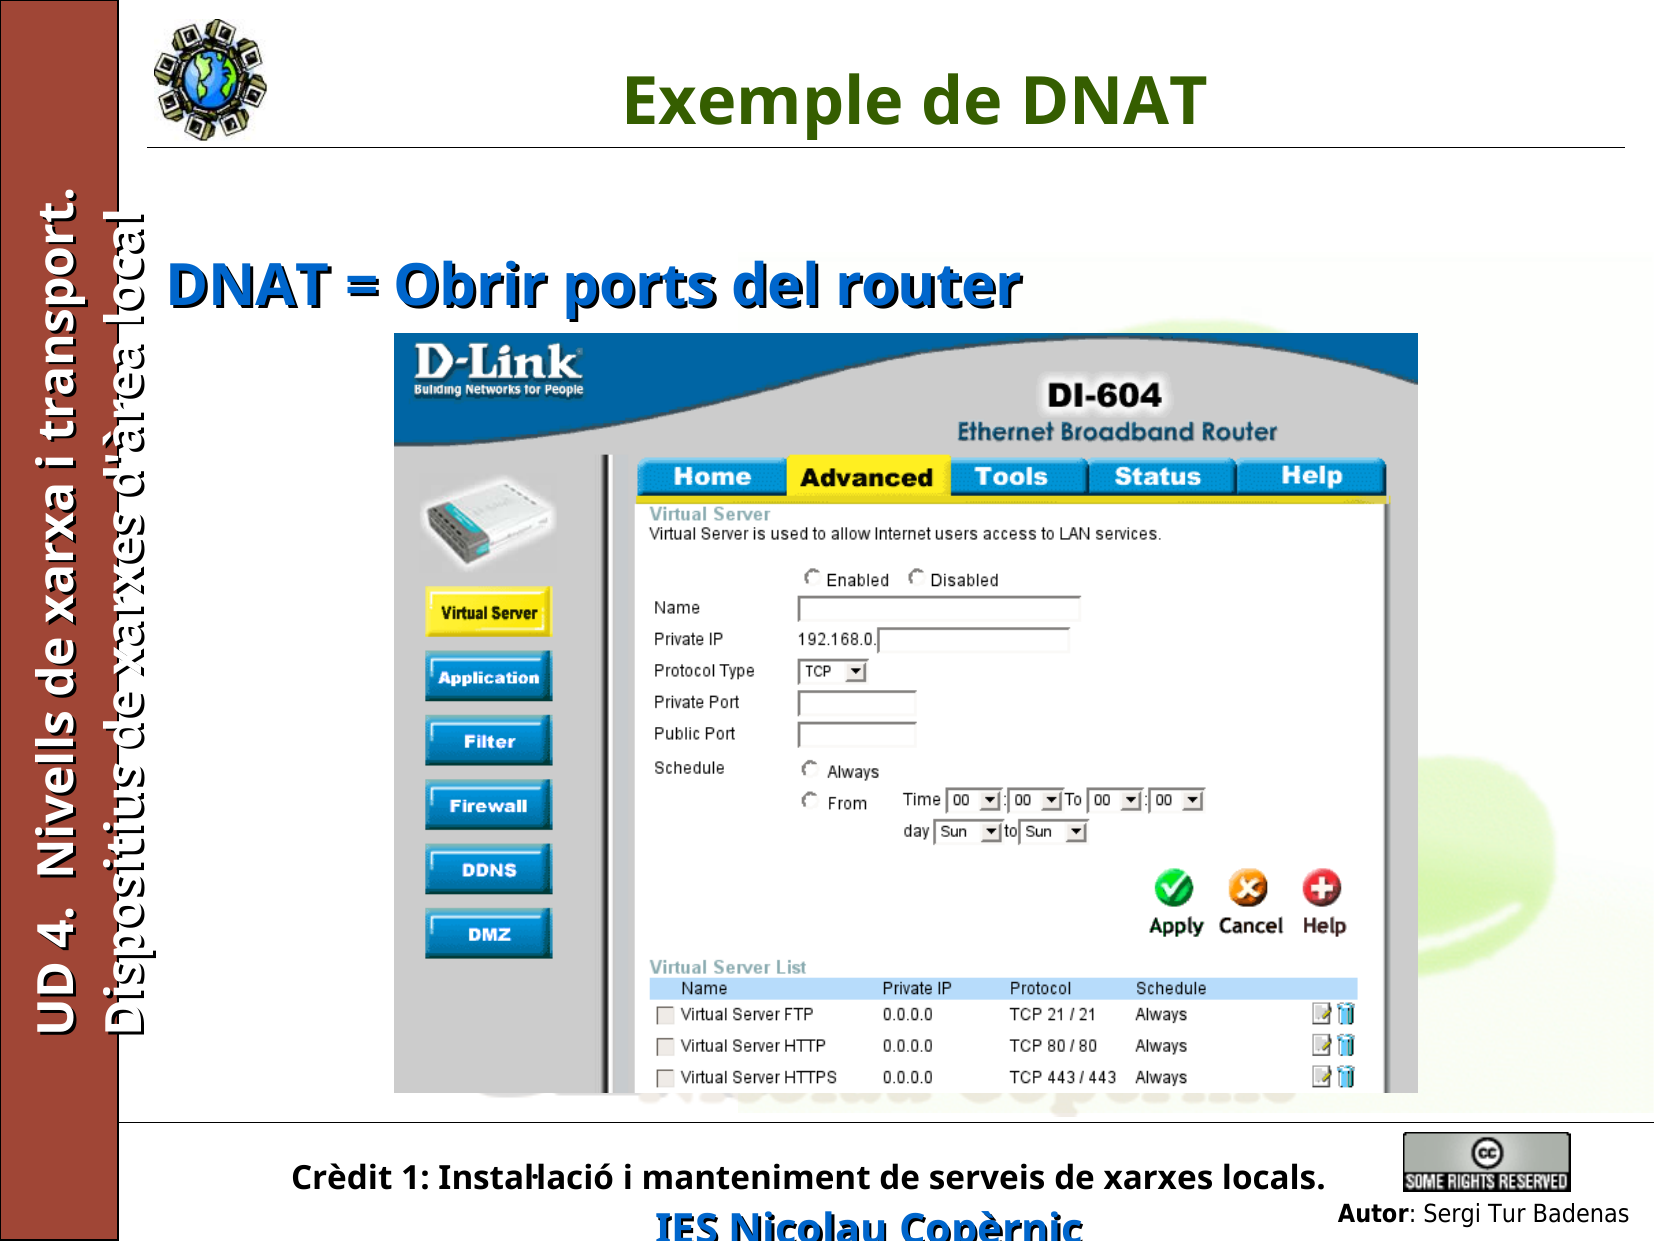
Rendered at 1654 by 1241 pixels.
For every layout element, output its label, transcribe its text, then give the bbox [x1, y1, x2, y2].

picture [394, 252, 1654, 1117]
list DNAT = Obrir ports del router [147, 242, 1636, 1078]
picture [1403, 1132, 1571, 1192]
picture [154, 19, 268, 142]
title Exemple de DNAT [171, 56, 1654, 141]
